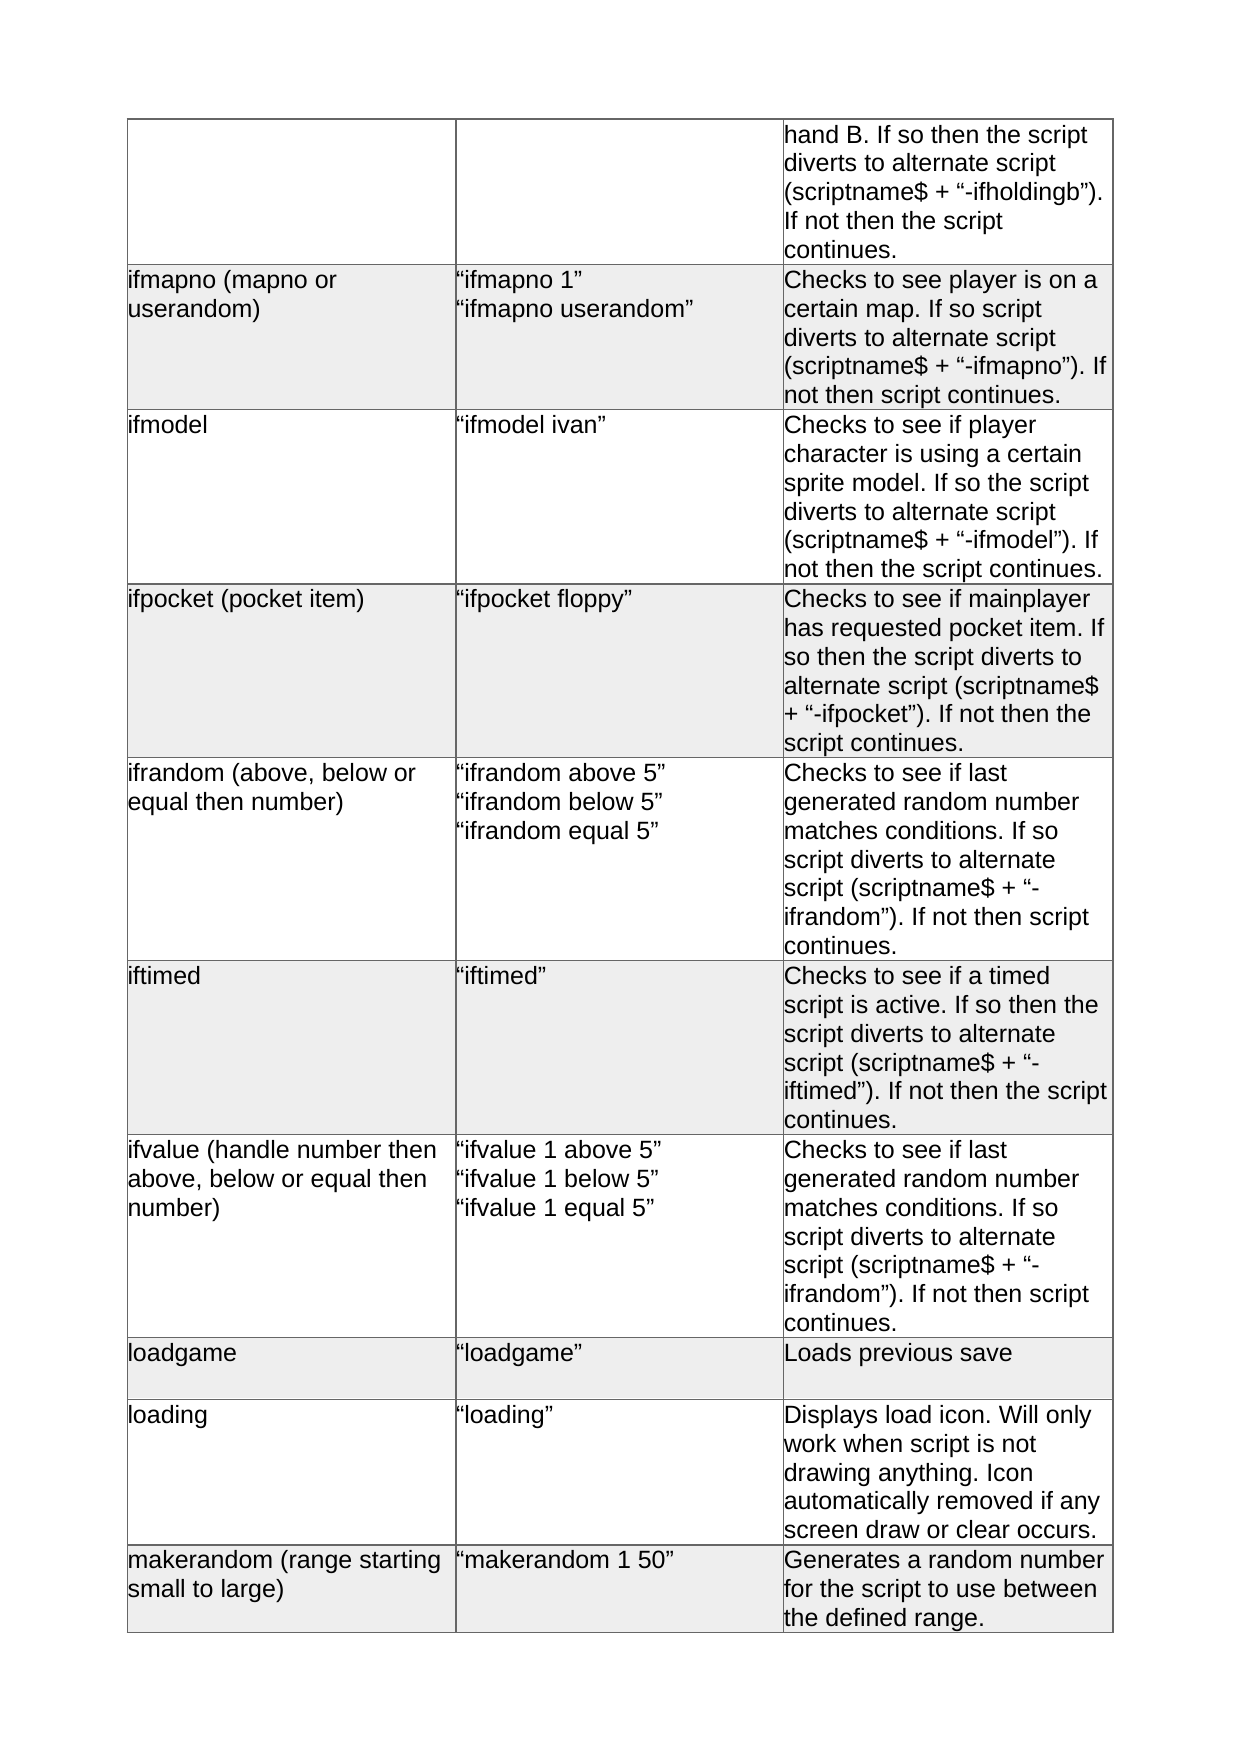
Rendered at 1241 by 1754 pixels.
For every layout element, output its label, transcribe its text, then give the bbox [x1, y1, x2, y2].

table_cell [128, 120, 455, 263]
table_cell “ifmapno 1” “ifmapno userandom” [457, 265, 783, 409]
table_cell Displays load icon. Will only work when script is not drawing anything. Icon automatically removed if any screen draw or clear occurs. [784, 1400, 1112, 1544]
table_cell “ifrandom above 5” “ifrandom below 5” “ifrandom equal 5” [457, 758, 783, 960]
table_cell “ifmodel ivan” [457, 410, 783, 583]
table_cell Checks to see if mainplayer has requested pocket item. If so then the script diverts to alternate script (scriptname$ + “-ifpocket”). If not then the script continues. [784, 585, 1112, 757]
table_cell “iftimed” [457, 961, 783, 1134]
table_cell ifrandom (above, below or equal then number) [128, 758, 455, 960]
table_cell Checks to see if last generated random number matches conditions. If so script diverts to alternate script (scriptname$ + “-ifrandom”). If not then script continues. [784, 1135, 1112, 1337]
table_cell Loads previous save [784, 1338, 1112, 1398]
table_cell Checks to see player is on a certain map. If so script diverts to alternate script (scriptname$ + “-ifmapno”). If not then script continues. [784, 265, 1112, 409]
table_cell loading [128, 1400, 455, 1544]
table_cell Checks to see if a timed script is active. If so then the script diverts to alternate script (scriptname$ + “-iftimed”). If not then the script continues. [784, 961, 1112, 1134]
table_cell iftimed [128, 961, 455, 1134]
table_cell “loadgame” [457, 1338, 783, 1398]
table_cell makerandom (range starting small to large) [128, 1546, 455, 1632]
table_cell hand B. If so then the script diverts to alternate script (scriptname$ + “-ifholdingb”). If not then the script continues. [784, 120, 1112, 263]
table_cell [457, 120, 783, 263]
table_cell “makerandom 1 50” [457, 1546, 783, 1632]
table_cell ifmapno (mapno or userandom) [128, 265, 455, 409]
table_cell loadgame [128, 1338, 455, 1398]
table_cell “loading” [457, 1400, 783, 1544]
table_cell Checks to see if last generated random number matches conditions. If so script diverts to alternate script (scriptname$ + “-ifrandom”). If not then script continues. [784, 758, 1112, 960]
table_cell ifmodel [128, 410, 455, 583]
table_cell Generates a random number for the script to use between the defined range. [784, 1546, 1112, 1632]
table_cell ifvalue (handle number then above, below or equal then number) [128, 1135, 455, 1337]
table_cell “ifpocket floppy” [457, 585, 783, 757]
table_cell Checks to see if player character is using a certain sprite model. If so the script diverts to alternate script (scriptname$ + “-ifmodel”). If not then the script continues. [784, 410, 1112, 583]
table_cell ifpocket (pocket item) [128, 585, 455, 757]
table_cell “ifvalue 1 above 5” “ifvalue 1 below 5” “ifvalue 1 equal 5” [457, 1135, 783, 1337]
